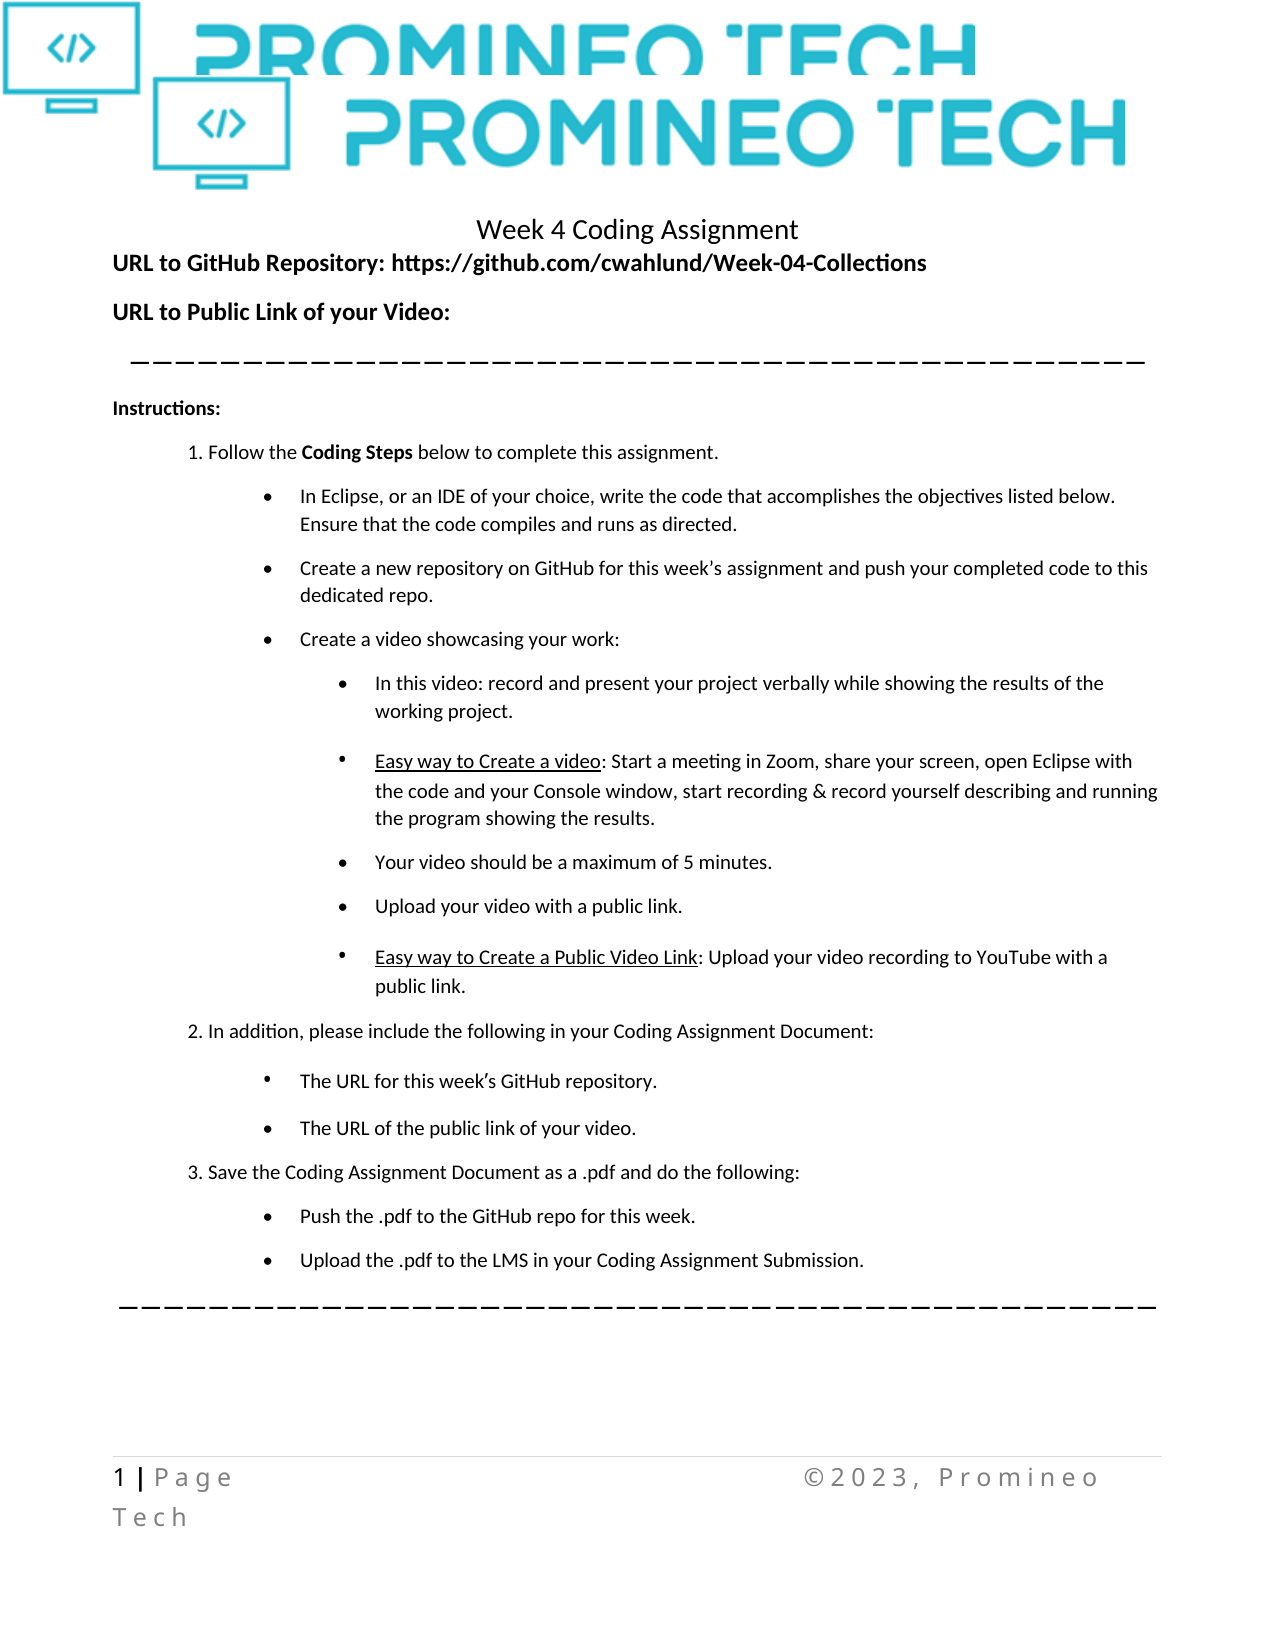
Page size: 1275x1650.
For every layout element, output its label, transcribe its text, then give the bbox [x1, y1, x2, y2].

list Create a new repository on GitHub for this week’s assignment and push your completed code to this dedicated repo. [262, 555, 1162, 608]
list In this video: record and present your project verbally while showing the results of the working project. [337, 671, 1162, 723]
list Upload the .pdf to the LMS in your Coding Assignment Submission. [262, 1247, 1162, 1273]
list Create a video showcasing your work: [262, 627, 1162, 652]
text 1. Follow the Coding Steps below to complete this assignment. [187, 439, 1162, 465]
list Your video should be a maximum of 5 minutes. [337, 849, 1162, 875]
text Instructions: [112, 396, 1162, 421]
text ————————————————————————————————————————————— [112, 346, 1162, 376]
text 2. In addition, please include the following in your Coding Assignment Document: [187, 1018, 1162, 1043]
text —————————————————————————————————————————————— [112, 1292, 1162, 1322]
list The URL for this week’s GitHub repository. [262, 1062, 1162, 1096]
list In Eclipse, or an IDE of your choice, write the code that accomplishes the objectives listed below. Ensure that the code compiles and runs as directed. [262, 484, 1162, 536]
list Easy way to Create a Public Video Link: Upload your video recording to YouTube with a public link. [337, 938, 1162, 999]
list The URL of the public link of your video. [262, 1115, 1162, 1141]
text 3. Save the Coding Assignment Document as a .pdf and do the following: [187, 1159, 1162, 1185]
list Easy way to Create a video: Start a meeting in Zoom, share your screen, open Eclipse with the code and your Console window, start recording & record yourself describing and running the program showing the results. [337, 742, 1162, 831]
list Upload your video with a public link. [337, 894, 1162, 919]
picture [0, 0, 1125, 193]
text URL to Public Link of your Video: [112, 296, 1162, 327]
list Push the .pdf to the GitHub repo for this week. [262, 1203, 1162, 1229]
text URL to GitHub Repository: https://github.com/cwahlund/Week-04-Collections [112, 247, 1162, 277]
